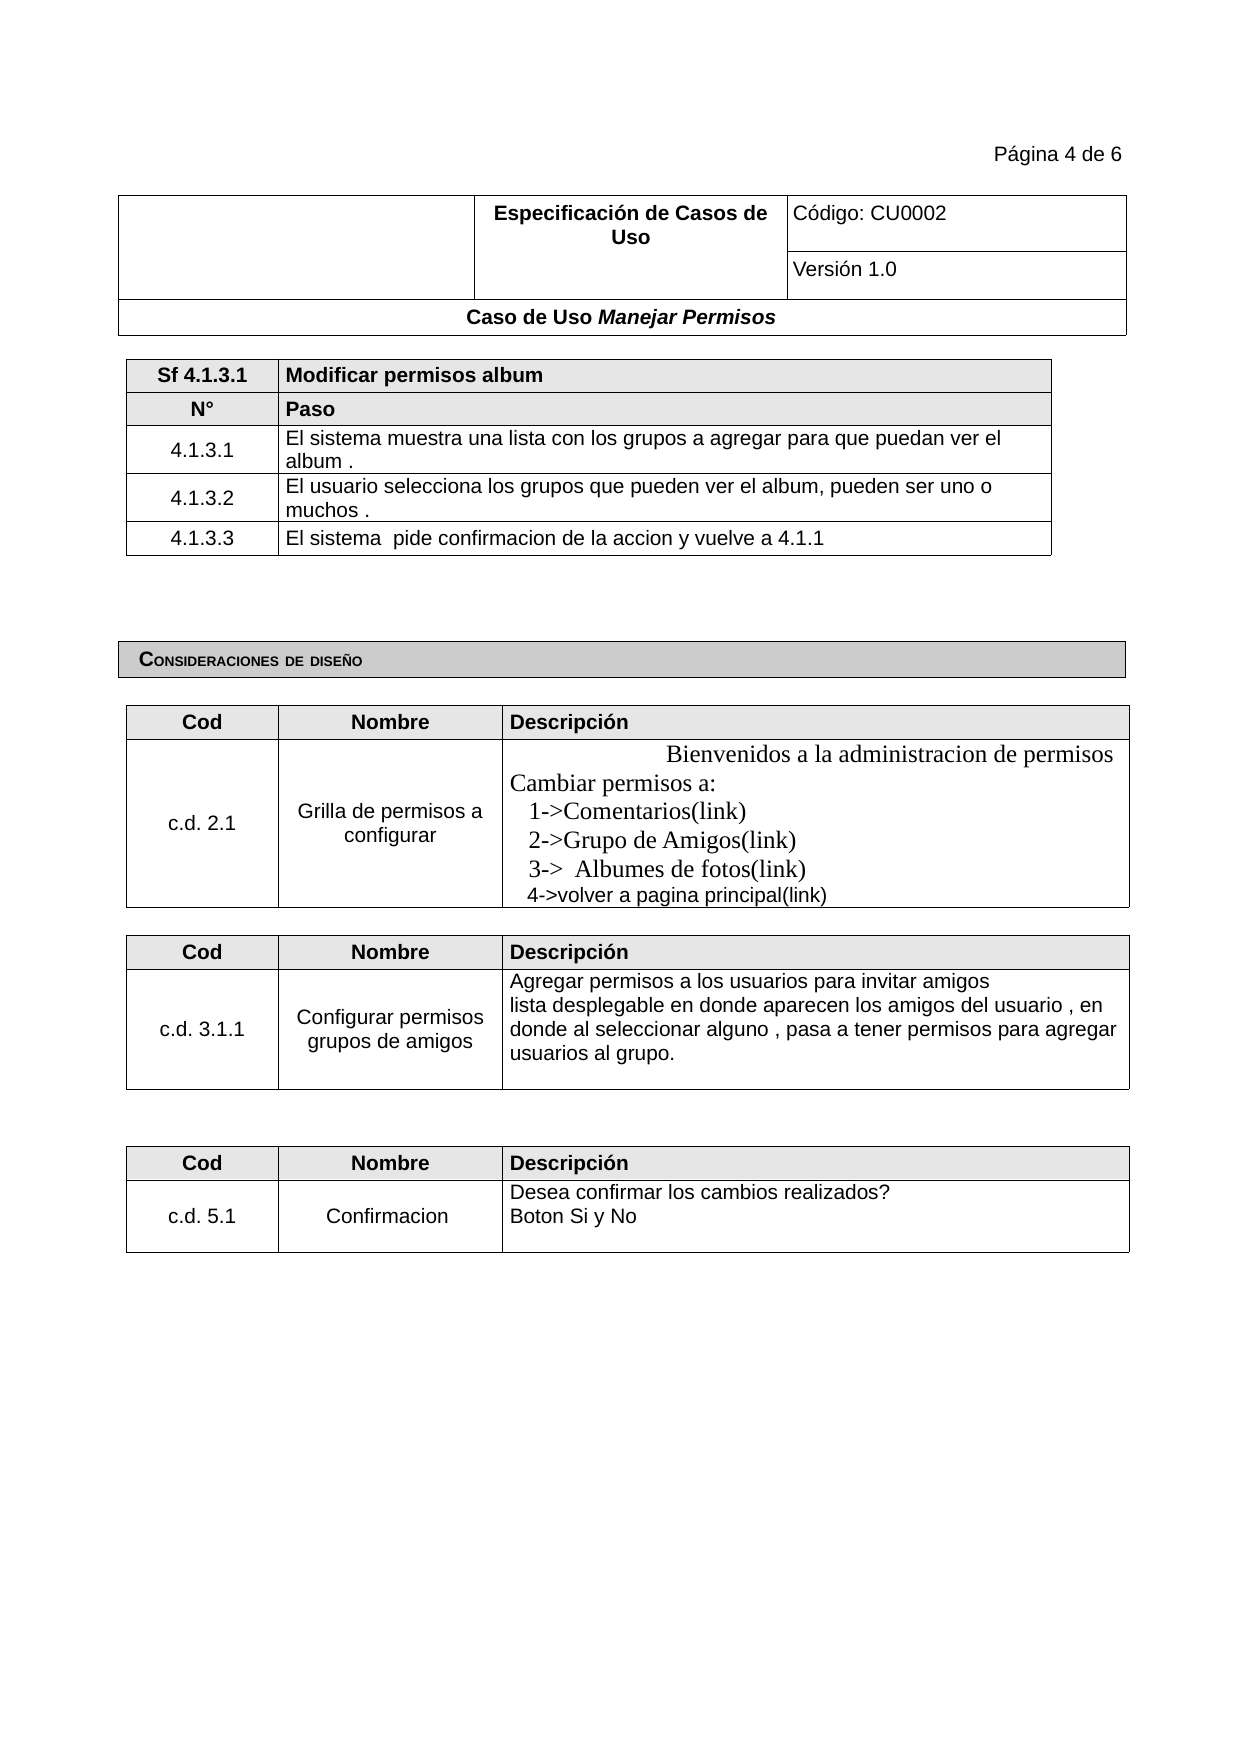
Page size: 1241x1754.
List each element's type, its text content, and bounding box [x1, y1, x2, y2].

table_cell 4.1.3.2 [127, 474, 278, 521]
table_cell Paso [279, 393, 1051, 425]
table_cell 4.1.3.3 [127, 522, 278, 555]
table_cell Versión 1.0 [788, 252, 1126, 299]
table_header Cod [127, 936, 278, 969]
table_header Código: CU0002 [788, 196, 1126, 251]
table_cell Confirmacion [279, 1181, 502, 1252]
table_cell N° [127, 393, 278, 425]
table_header Especificación de Casos de Uso [475, 196, 787, 299]
table_header Descripción [503, 936, 1129, 969]
table_header Consideraciones de diseño [119, 642, 1125, 677]
table_header Nombre [279, 706, 502, 739]
table_header Descripción [503, 706, 1129, 739]
table_cell El usuario selecciona los grupos que pueden ver el album, pueden ser uno o muchos . [279, 474, 1051, 521]
table_cell Desea confirmar los cambios realizados? Boton Si y No [503, 1181, 1129, 1252]
table_header Cod [127, 706, 278, 739]
table_cell Grilla de permisos a configurar [279, 740, 502, 907]
table_cell 4.1.3.1 [127, 426, 278, 473]
table_cell Agregar permisos a los usuarios para invitar amigos lista desplegable en donde aparecen los amigos del usuario , en donde al seleccionar alguno , pasa a tener permisos para agregar usuarios al grupo. [503, 970, 1129, 1089]
table_cell Caso de Uso Manejar Permisos [119, 300, 1126, 334]
table_header Descripción [503, 1147, 1129, 1179]
table_header Cod [127, 1147, 278, 1179]
table_cell El sistema pide confirmacion de la accion y vuelve a 4.1.1 [279, 522, 1051, 555]
table_cell Configurar permisos grupos de amigos [279, 970, 502, 1089]
table_header Nombre [279, 1147, 502, 1179]
table_cell c.d. 5.1 [127, 1181, 278, 1252]
table_header Sf 4.1.3.1 [127, 360, 278, 392]
table_header [119, 196, 474, 299]
text Página 4 de 6 [118, 142, 1122, 166]
table_header Modificar permisos album [279, 360, 1051, 392]
table_cell El sistema muestra una lista con los grupos a agregar para que puedan ver el album . [279, 426, 1051, 473]
table_cell c.d. 2.1 [127, 740, 278, 907]
table_header Nombre [279, 936, 502, 969]
table_cell c.d. 3.1.1 [127, 970, 278, 1089]
table_cell Bienvenidos a la administracion de permisos Cambiar permisos a: 1->Comentarios(link) 2->Grupo de Amigos(link) 3-> Albumes de fotos(link) 4->volver a pagina principal(link) [503, 740, 1129, 907]
